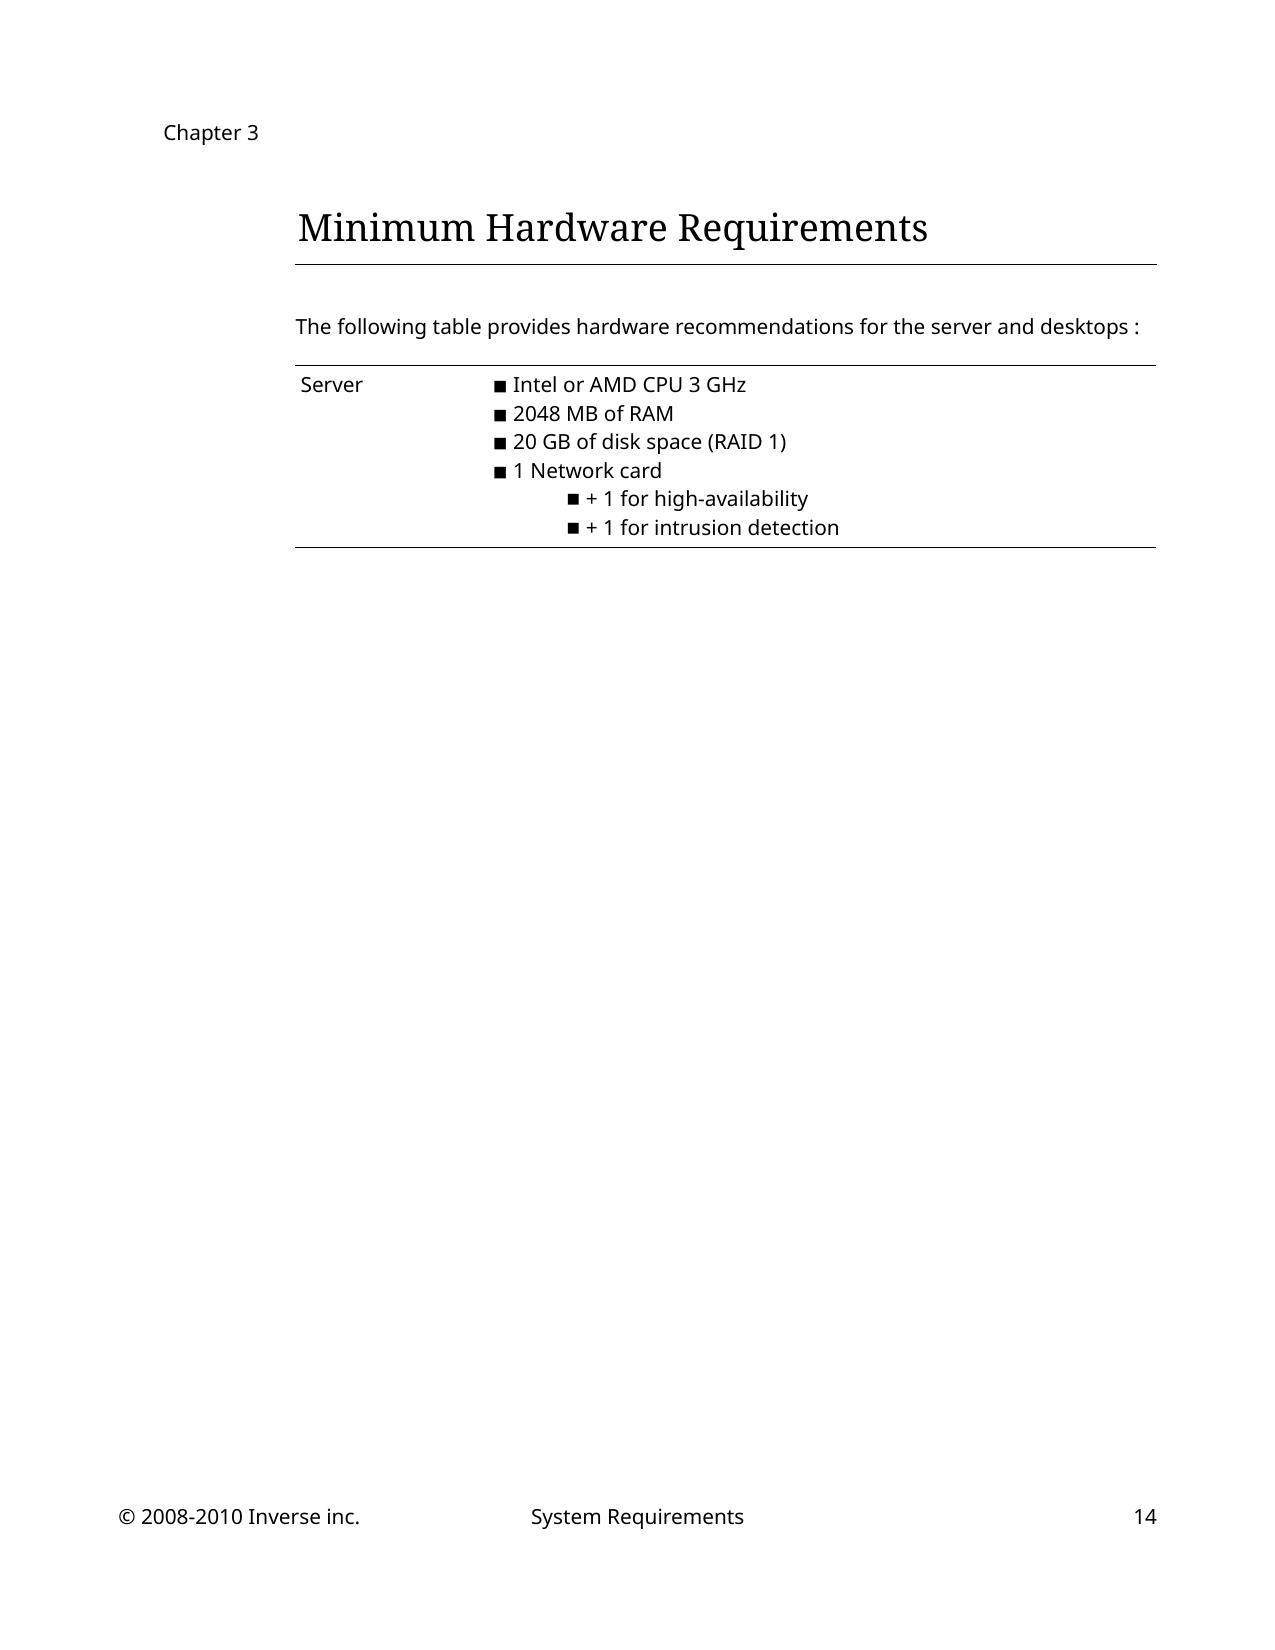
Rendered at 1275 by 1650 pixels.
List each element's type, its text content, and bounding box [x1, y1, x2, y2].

subtitle Minimum Hardware Requirements [295, 201, 1157, 264]
text The following table provides hardware recommendations for the server and desktops : [295, 312, 1157, 341]
table_header ◾ Intel or AMD CPU 3 GHz ◾ 2048 MB of RAM ◾ 20 GB of disk space (RAID 1) ◾ 1 Network card + 1 for high-availability + 1 for intrusion detection [487, 366, 1156, 547]
table_header Server [295, 366, 487, 547]
